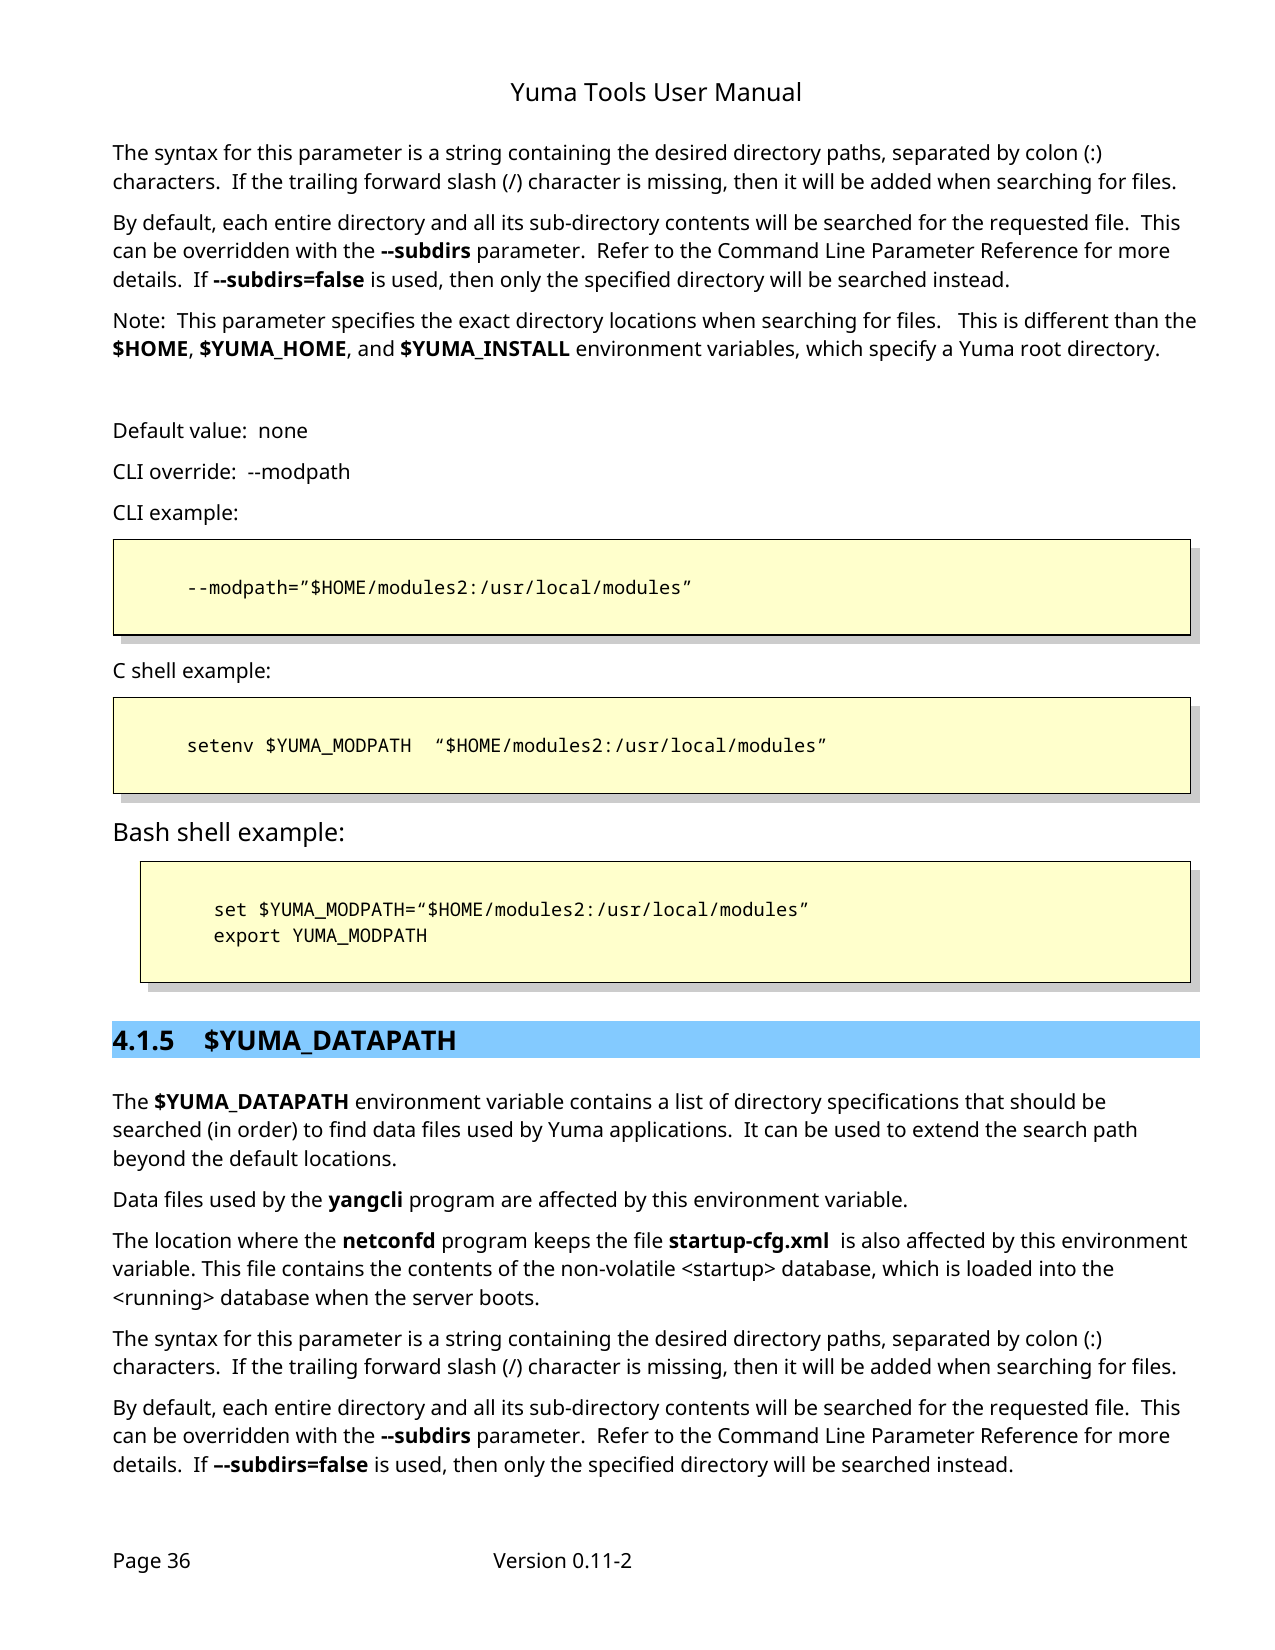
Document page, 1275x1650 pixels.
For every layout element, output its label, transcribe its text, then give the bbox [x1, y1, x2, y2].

text Default value: none [112, 416, 1200, 444]
text set $YUMA_MODPATH=“$HOME/modules2:/usr/local/modules” export YUMA_MODPATH [141, 862, 1190, 982]
text The syntax for this parameter is a string containing the desired directory paths, separated by colon (:) characters. If the trailing forward slash (/) character is missing, then it will be added when searching for files. [112, 138, 1200, 195]
subtitle $YUMA_DATAPATH [112, 1021, 1200, 1058]
text CLI override: --modpath [112, 457, 1200, 485]
text The location where the netconfd program keeps the file startup-cfg.xml is also affected by this environment variable. This file contains the contents of the non-volatile <startup> database, which is loaded into the <running> database when the server boots. [112, 1226, 1200, 1311]
text CLI example: [112, 498, 1200, 526]
text By default, each entire directory and all its sub-directory contents will be searched for the requested file. This can be overridden with the --subdirs parameter. Refer to the Command Line Parameter Reference for more details. If –-subdirs=false is used, then only the specified directory will be searched instead. [112, 1393, 1200, 1478]
text setenv $YUMA_MODPATH “$HOME/modules2:/usr/local/modules” [114, 698, 1190, 793]
text Data files used by the yangcli program are affected by this environment variable. [112, 1185, 1200, 1213]
text C shell example: [112, 656, 1200, 685]
text By default, each entire directory and all its sub-directory contents will be searched for the requested file. This can be overridden with the --subdirs parameter. Refer to the Command Line Parameter Reference for more details. If --subdirs=false is used, then only the specified directory will be searched instead. [112, 208, 1200, 293]
text Note: This parameter specifies the exact directory locations when searching for files. This is different than the $HOME, $YUMA_HOME, and $YUMA_INSTALL environment variables, which specify a Yuma root directory. [112, 306, 1200, 363]
text The $YUMA_DATAPATH environment variable contains a list of directory specifications that should be searched (in order) to find data files used by Yuma applications. It can be used to extend the search path beyond the default locations. [112, 1087, 1200, 1172]
text The syntax for this parameter is a string containing the desired directory paths, separated by colon (:) characters. If the trailing forward slash (/) character is missing, then it will be added when searching for files. [112, 1324, 1200, 1381]
text Bash shell example: [112, 815, 1200, 849]
text --modpath=”$HOME/modules2:/usr/local/modules” [114, 540, 1190, 634]
